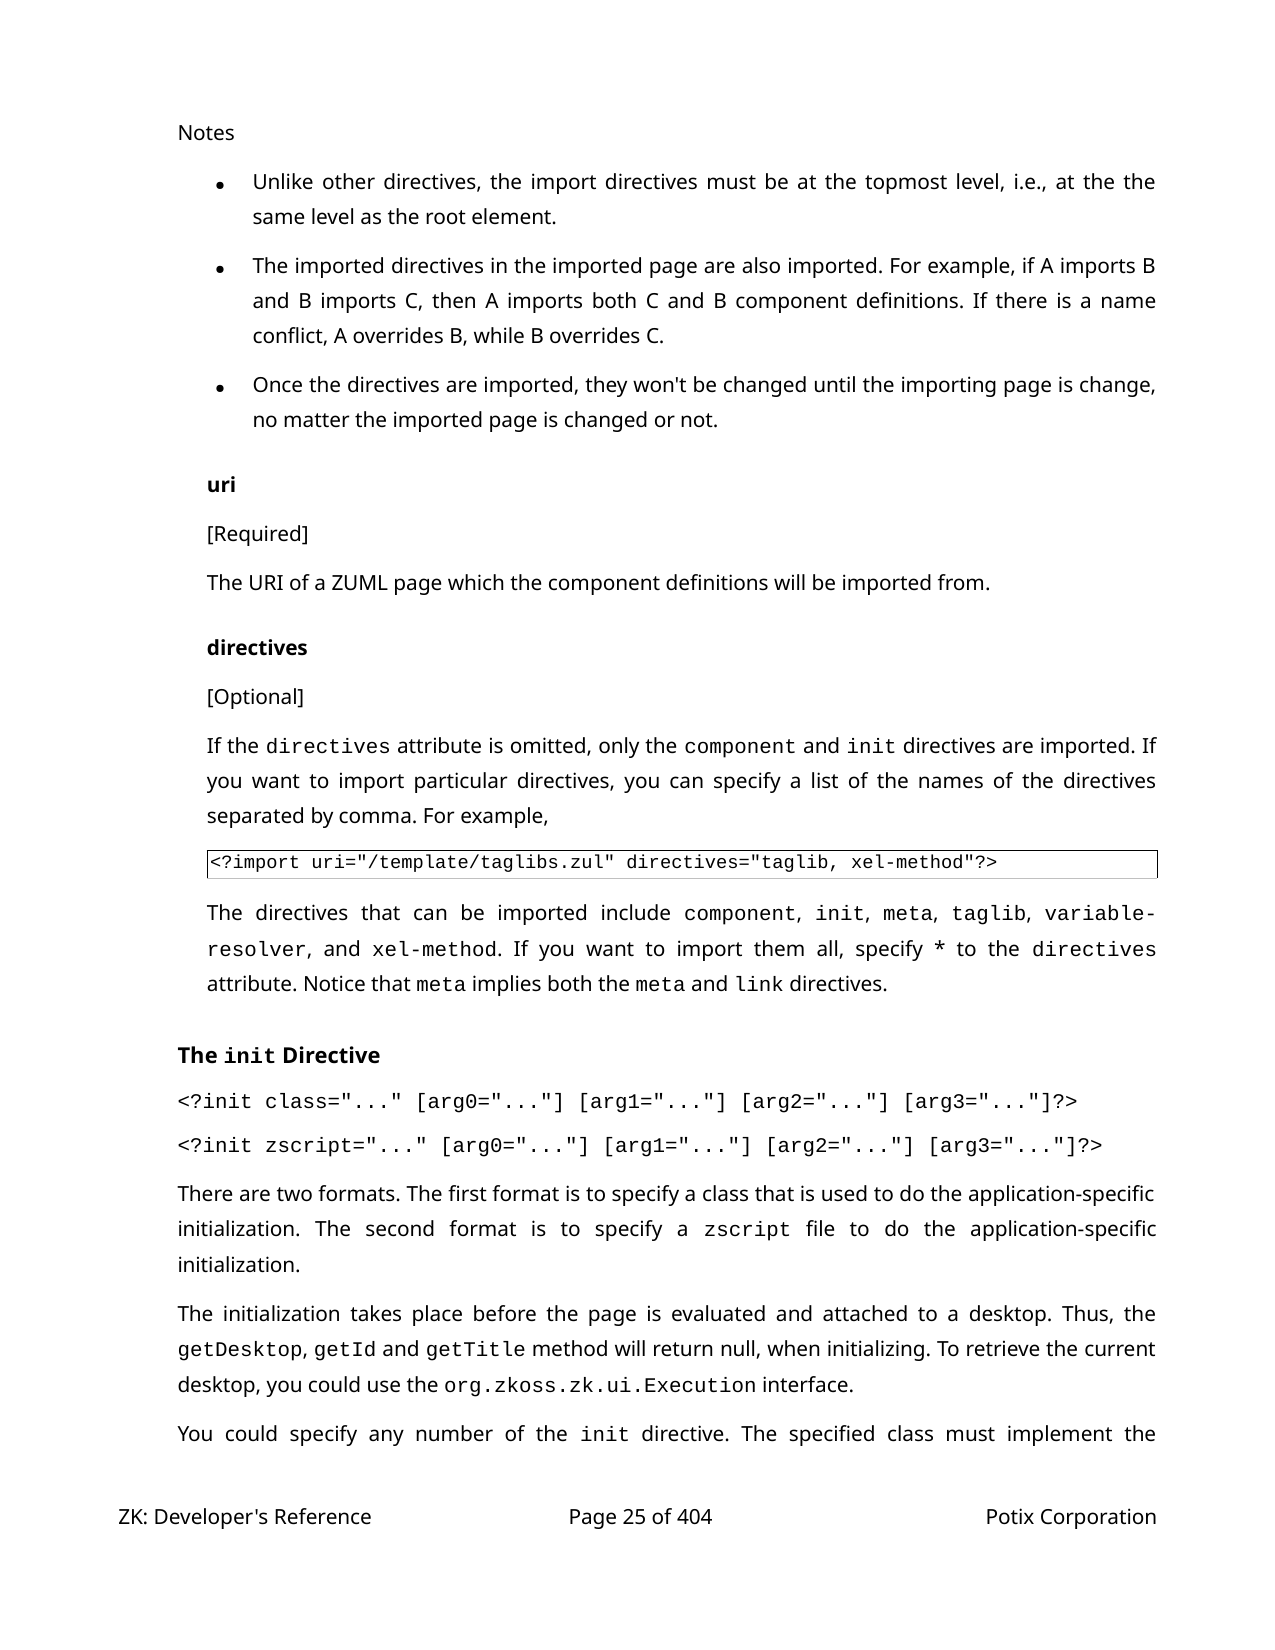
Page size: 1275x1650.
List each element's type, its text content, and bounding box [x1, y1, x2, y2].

list Once the directives are imported, they won't be changed until the importing page is change, no matter the imported page is changed or not. [215, 370, 1157, 434]
text If the directives attribute is omitted, only the component and init directives are imported. If you want to import particular directives, you can specify a list of the names of the directives separated by comma. For example, [207, 731, 1157, 830]
text <?init zscript="..." [arg0="..."] [arg1="..."] [arg2="..."] [arg3="..."]?> [177, 1135, 1157, 1159]
text The directives that can be imported include component, init, meta, taglib, variable-resolver, and xel-method. If you want to import them all, specify * to the directives attribute. Notice that meta implies both the meta and link directives. [207, 898, 1157, 998]
text [Optional] [207, 682, 1157, 710]
text <?init class="..." [arg0="..."] [arg1="..."] [arg2="..."] [arg3="..."]?> [177, 1091, 1157, 1114]
list The imported directives in the imported page are also imported. For example, if A imports B and B imports C, then A imports both C and B component definitions. If there is a name conflict, A overrides B, while B overrides C. [215, 251, 1157, 350]
text [Required] [207, 519, 1157, 547]
text There are two formats. The first format is to specify a class that is used to do the application-specific initialization. The second format is to specify a zscript file to do the application-specific initialization. [177, 1179, 1157, 1278]
text The initialization takes place before the page is evaluated and attached to a desktop. Thus, the getDesktop, getId and getTitle method will return null, when initializing. To retrieve the current desktop, you could use the org.zkoss.zk.ui.Execution interface. [177, 1299, 1157, 1398]
list Unlike other directives, the import directives must be at the topmost level, i.e., at the the same level as the root element. [215, 167, 1157, 230]
text <?import uri="/template/taglibs.zul" directives="taglib, xel-method"?> [208, 851, 1157, 878]
subtitle directives [207, 633, 1157, 661]
text You could specify any number of the init directive. The specified class must implement the [177, 1419, 1157, 1447]
text Notes [177, 118, 1157, 146]
subtitle uri [207, 470, 1157, 499]
subtitle The init Directive [177, 1040, 1157, 1070]
text The URI of a ZUML page which the component definitions will be imported from. [207, 568, 1157, 596]
